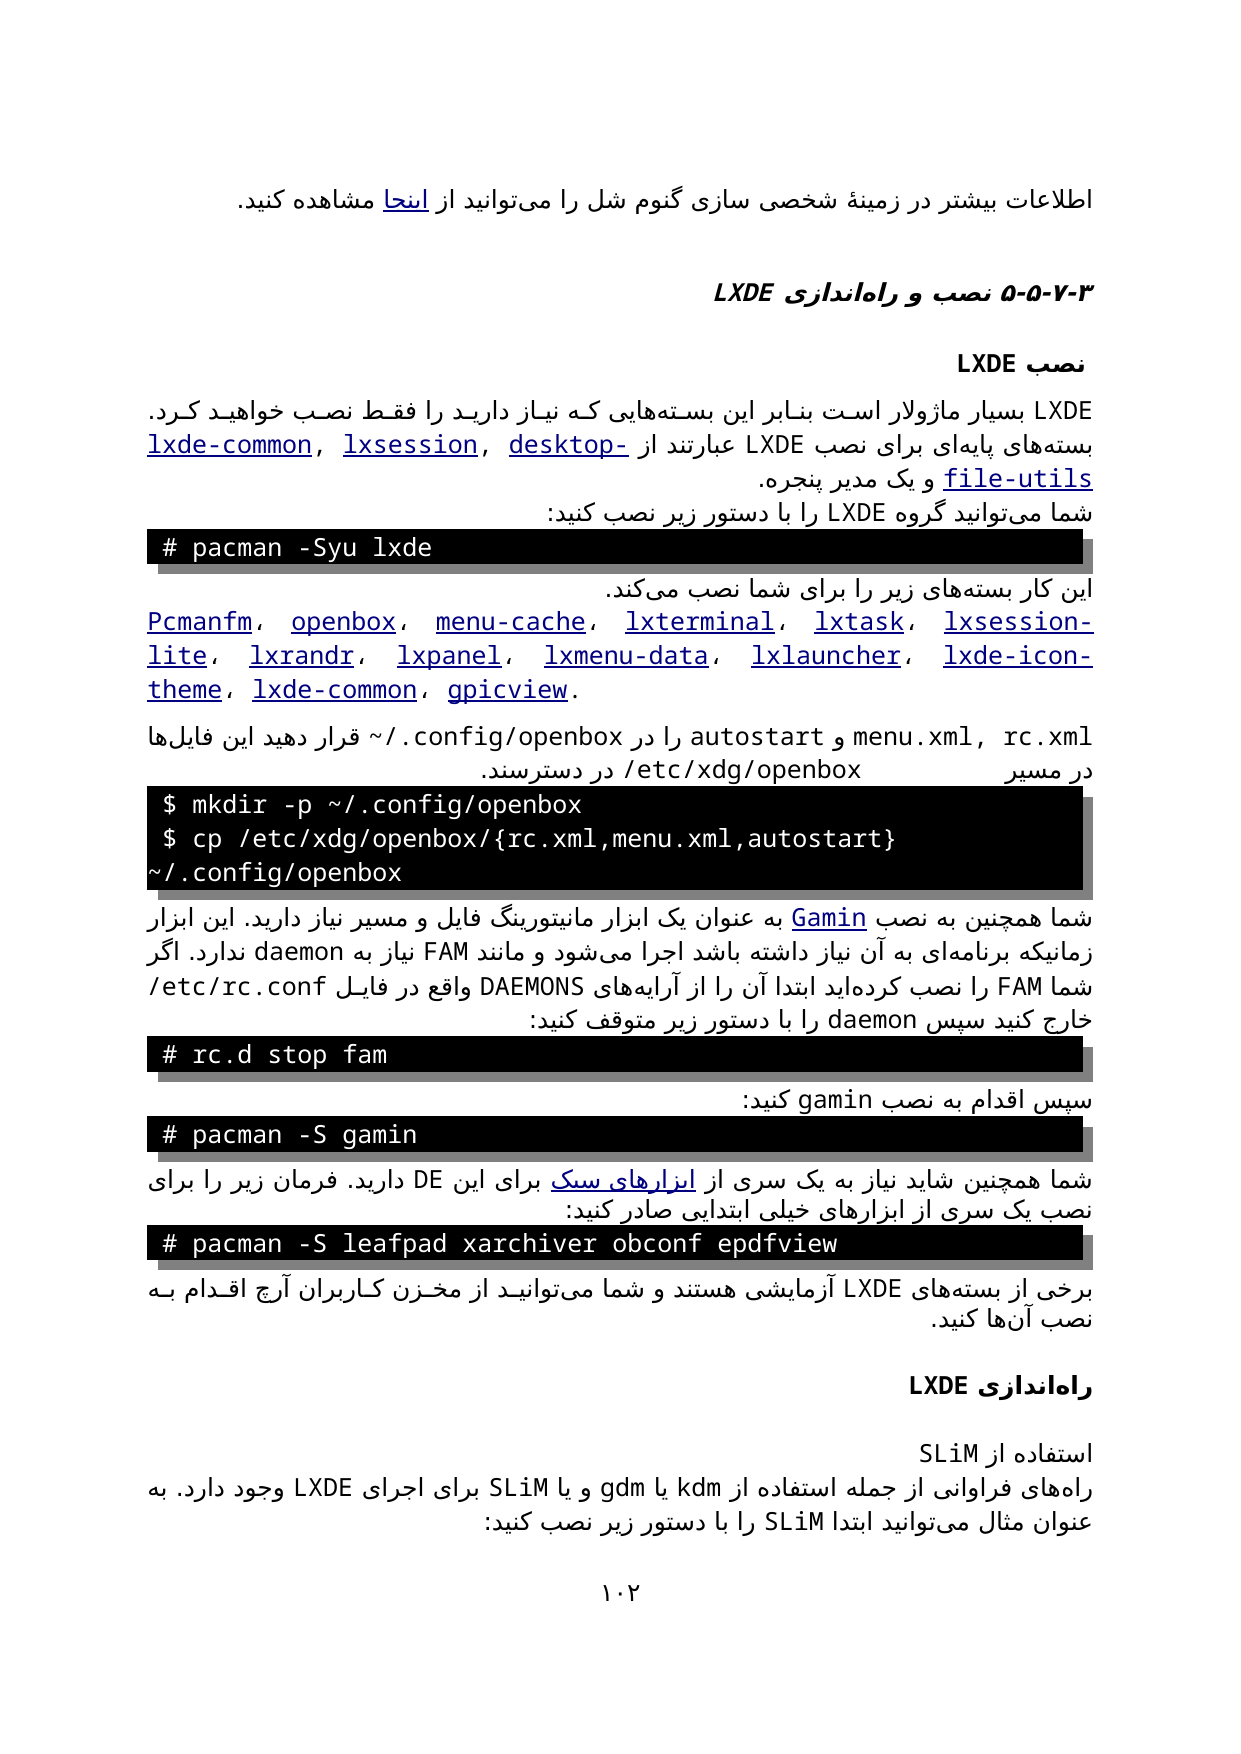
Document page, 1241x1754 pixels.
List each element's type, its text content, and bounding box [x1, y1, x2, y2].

subtitle ۵-۵-۷-۳ نصب و راه‌اندازی LXDE [147, 274, 1093, 308]
text برخی از بسته‌های LXDE آزمایشی هستند و شما می‌توانید از مخزن کاربران آرچ اقدام به نصب آن‌ها کنید. [147, 1270, 1093, 1334]
subtitle نصب LXDE [147, 346, 1093, 380]
text راه‌های فراوانی از جمله استفاده از kdm یا gdm و یا SLiM برای اجرای LXDE وجود دارد. به عنوان مثال می‌توانید ابتدا SLiM را با دستور زیر نصب کنید: [147, 1470, 1093, 1538]
text Pcmanfm، openbox، menu-cache، lxterminal، lxtask، lxsession-lite، lxrandr، lxpanel، lxmenu-data، lxlauncher، lxde-icon-theme، lxde-common، gpicview. [147, 603, 1093, 706]
text اطلاعات بیشتر در زمینهٔ شخصی سازی گنوم شل را می‌توانید از اینجا مشاهده کنید. [147, 181, 1093, 216]
text LXDE بسیار ماژولار است بنابر این بسته‌هایی که نیاز دارید را فقط نصب خواهید کرد. بسته‌های پایه‌ای برای نصب LXDE عبارتند از lxde-common, lxsession, desktop-file-utils و یک مدیر پنجره. [147, 392, 1093, 494]
text استفاده از SLiM [147, 1436, 1093, 1470]
text سپس اقدام به نصب gamin کنید: [147, 1082, 1093, 1116]
text شما می‌توانید گروه LXDE را با دستور زیر نصب کنید: [147, 494, 1093, 529]
text راه‌اندازی LXDE [147, 1368, 1093, 1402]
text menu.xml, rc.xml و autostart را در ‎~/.config/openbox قرار دهید این فایل‌ها در مسیر ‎/etc/xdg/openbox در دسترسند. [147, 718, 1093, 786]
text شما همچنین شاید نیاز به یک سری از ابزارهای سبک برای این DE دارید. فرمان زیر را برای نصب یک سری از ابزارهای خیلی ابتدایی صادر کنید: [147, 1162, 1093, 1225]
text شما همچنین به نصب Gamin به عنوان یک ابزار مانیتورینگ فایل و مسیر نیاز دارید. این ابزار زمانیکه برنامه‌ای به آن نیاز داشته باشد اجرا می‌شود و مانند FAM نیاز به daemon ندارد. اگر شما FAM را نصب کرده‌اید ابتدا آن را از آرایه‌های DAEMONS واقع در فایل ‎/etc/rc.conf خارج کنید سپس daemon را با دستور زیر متوقف کنید: [147, 900, 1093, 1036]
text این کار بسته‌های زیر را برای شما نصب می‌کند. [147, 574, 1093, 603]
